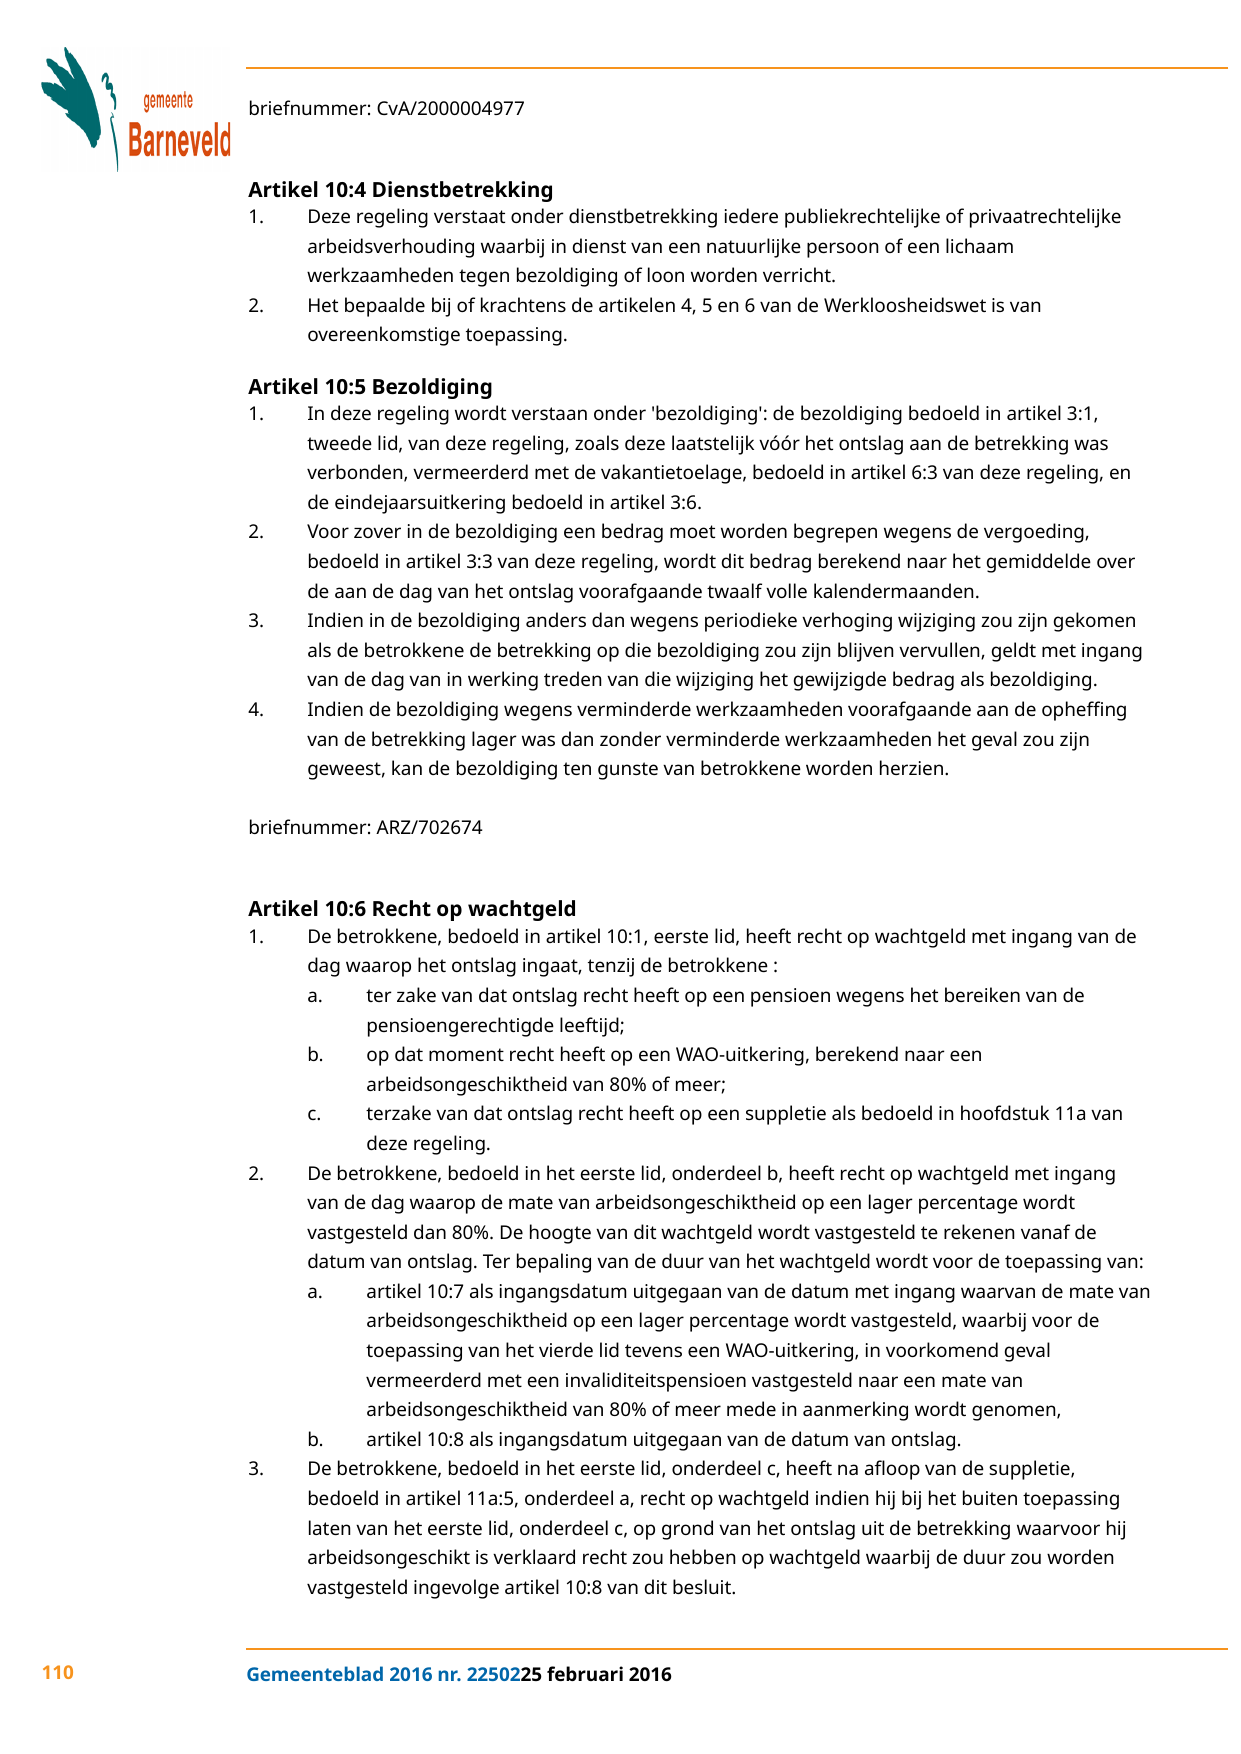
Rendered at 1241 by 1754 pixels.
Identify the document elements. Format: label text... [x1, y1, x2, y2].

list ter zake van dat ontslag recht heeft op een pensioen wegens het bereiken van de pensioengerechtigde leeftijd; [307, 982, 1152, 1037]
list Deze regeling verstaat onder dienstbetrekking iedere publiekrechtelijke of privaatrechtelijke arbeidsverhouding waarbij in dienst van een natuurlijke persoon of een lichaam werkzaamheden tegen bezoldiging of loon worden verricht. [248, 203, 1152, 288]
list De betrokkene, bedoeld in het eerste lid, onderdeel c, heeft na afloop van de suppletie, bedoeld in artikel 11a:5, onderdeel a, recht op wachtgeld indien hij bij het buiten toepassing laten van het eerste lid, onderdeel c, op grond van het ontslag uit de betrekking waarvoor hij arbeidsongeschikt is verklaard recht zou hebben op wachtgeld waarbij de duur zou worden vastgesteld ingevolge artikel 10:8 van dit besluit. [248, 1456, 1152, 1599]
list op dat moment recht heeft op een WAO-uitkering, berekend naar een arbeidsongeschiktheid van 80% of meer; [307, 1041, 1152, 1097]
text Artikel 10:4 Dienstbetrekking [248, 175, 1152, 203]
text Artikel 10:6 Recht op wachtgeld [248, 894, 1152, 923]
text briefnummer: CvA/2000004977 [248, 95, 1152, 121]
text Artikel 10:5 Bezoldiging [248, 372, 1152, 400]
list terzake van dat ontslag recht heeft op een suppletie als bedoeld in hoofdstuk 11a van deze regeling. [307, 1101, 1152, 1156]
text briefnummer: ARZ/702674 [248, 814, 1152, 840]
list Voor zover in de bezoldiging een bedrag moet worden begrepen wegens de vergoeding, bedoeld in artikel 3:3 van deze regeling, wordt dit bedrag berekend naar het gemiddelde over de aan de dag van het ontslag voorafgaande twaalf volle kalendermaanden. [248, 519, 1152, 604]
picture [41, 47, 231, 172]
list artikel 10:7 als ingangsdatum uitgegaan van de datum met ingang waarvan de mate van arbeidsongeschiktheid op een lager percentage wordt vastgesteld, waarbij voor de toepassing van het vierde lid tevens een WAO-uitkering, in voorkomend geval vermeerderd met een invaliditeitspensioen vastgesteld naar een mate van arbeidsongeschiktheid van 80% of meer mede in aanmerking wordt genomen, [307, 1278, 1152, 1422]
list Indien de bezoldiging wegens verminderde werkzaamheden voorafgaande aan de opheffing van de betrekking lager was dan zonder verminderde werkzaamheden het geval zou zijn geweest, kan de bezoldiging ten gunste van betrokkene worden herzien. [248, 696, 1152, 781]
list Het bepaalde bij of krachtens de artikelen 4, 5 en 6 van de Werkloosheidswet is van overeenkomstige toepassing. [248, 292, 1152, 347]
list artikel 10:8 als ingangsdatum uitgegaan van de datum van ontslag. [307, 1426, 1152, 1452]
list Indien in de bezoldiging anders dan wegens periodieke verhoging wijziging zou zijn gekomen als de betrokkene de betrekking op die bezoldiging zou zijn blijven vervullen, geldt met ingang van de dag van in werking treden van die wijziging het gewijzigde bedrag als bezoldiging. [248, 607, 1152, 692]
list In deze regeling wordt verstaan onder 'bezoldiging': de bezoldiging bedoeld in artikel 3:1, tweede lid, van deze regeling, zoals deze laatstelijk vóór het ontslag aan de betrekking was verbonden, vermeerderd met de vakantietoelage, bedoeld in artikel 6:3 van deze regeling, en de eindejaarsuitkering bedoeld in artikel 3:6. [248, 400, 1152, 515]
list De betrokkene, bedoeld in het eerste lid, onderdeel b, heeft recht op wachtgeld met ingang van de dag waarop de mate van arbeidsongeschiktheid op een lager percentage wordt vastgesteld dan 80%. De hoogte van dit wachtgeld wordt vastgesteld te rekenen vanaf de datum van ontslag. Ter bepaling van de duur van het wachtgeld wordt voor de toepassing van: [248, 1160, 1152, 1274]
list De betrokkene, bedoeld in artikel 10:1, eerste lid, heeft recht op wachtgeld met ingang van de dag waarop het ontslag ingaat, tenzij de betrokkene : [248, 923, 1152, 978]
